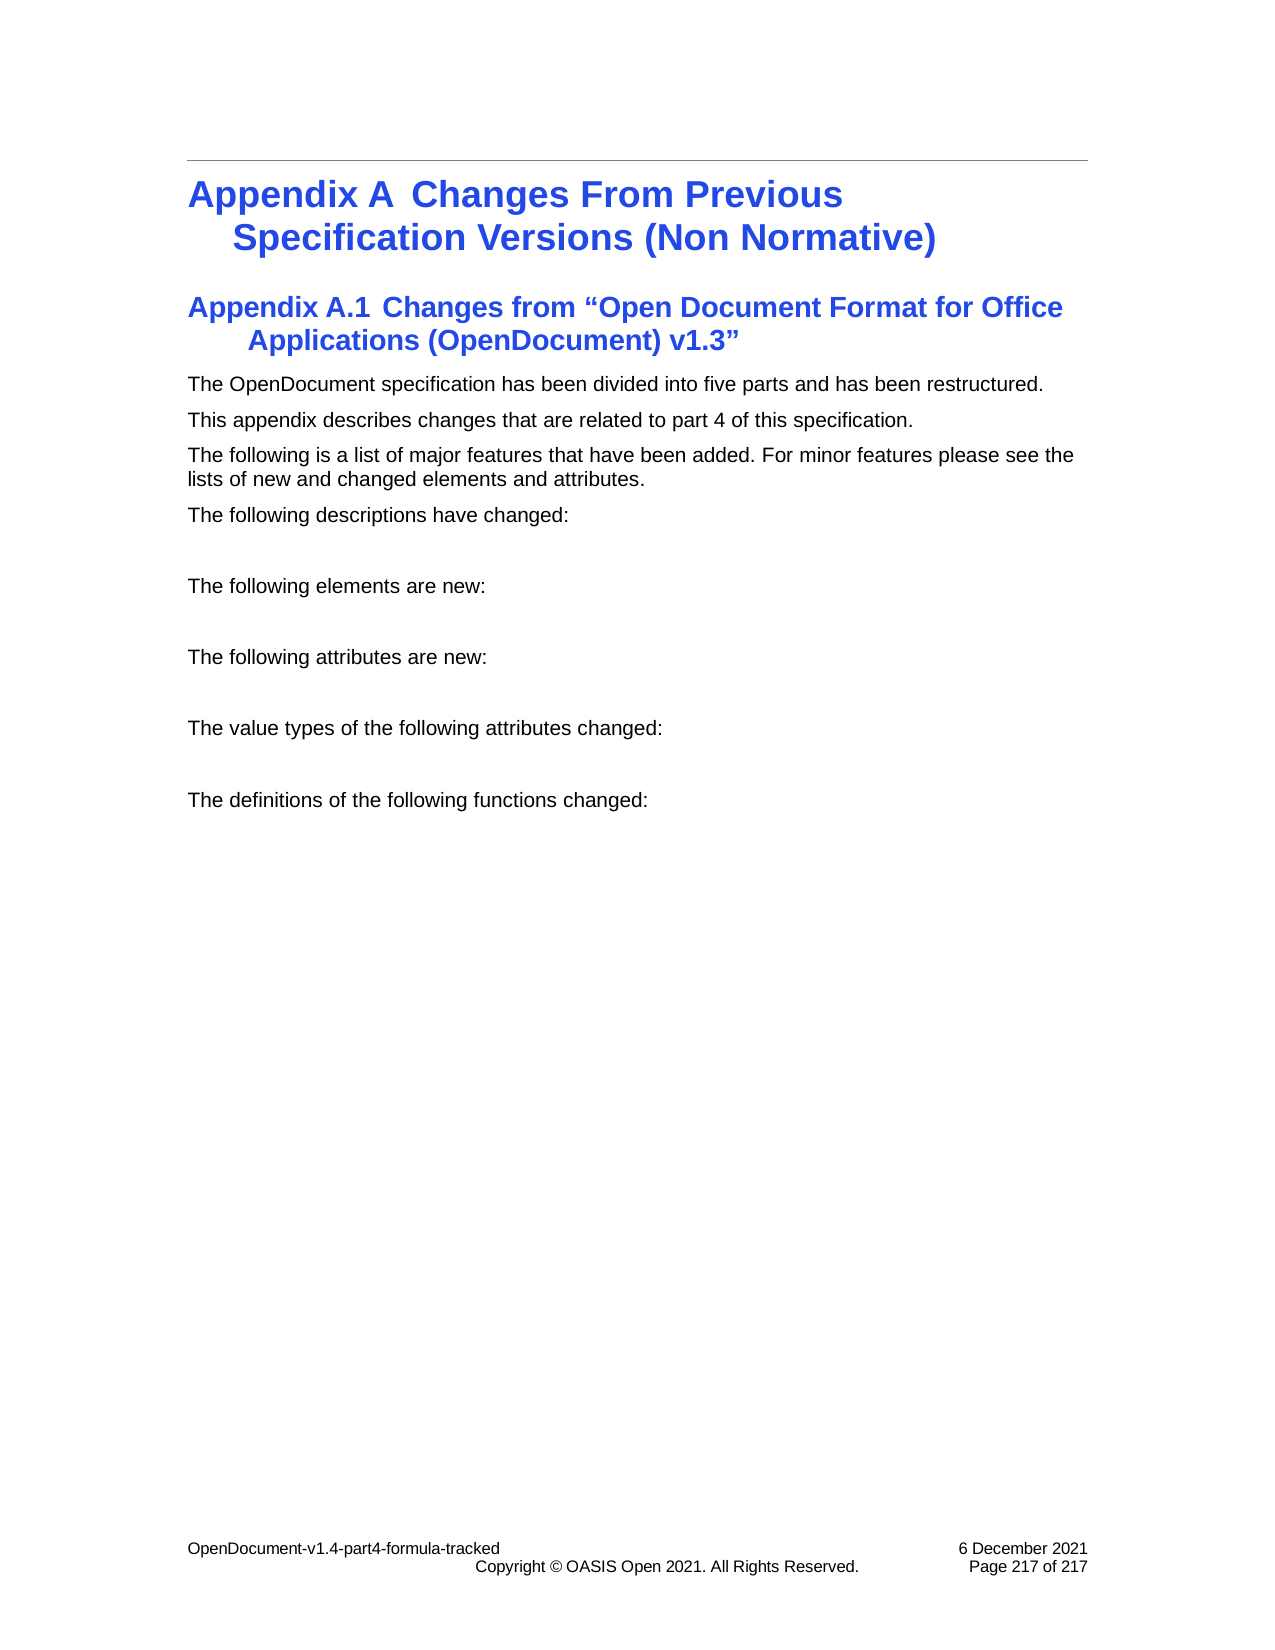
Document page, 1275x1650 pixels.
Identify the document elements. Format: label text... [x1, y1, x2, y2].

text The OpenDocument specification has been divided into five parts and has been restructured. [187, 373, 1088, 396]
subtitle Changes From Previous Specification Versions (Non Normative) [187, 161, 1088, 258]
text The following is a list of major features that have been added. For minor features please see the lists of new and changed elements and attributes. [187, 444, 1088, 491]
text This appendix describes changes that are related to part 4 of this specification. [187, 408, 1088, 432]
text The definitions of the following functions changed: [187, 788, 1088, 812]
text The following attributes are new: [187, 646, 1088, 669]
text The following elements are new: [187, 574, 1088, 598]
subtitle Changes from “Open Document Format for Office Applications (OpenDocument) v1.3” [187, 279, 1088, 356]
text The following descriptions have changed: [187, 503, 1088, 527]
text The value types of the following attributes changed: [187, 717, 1088, 740]
